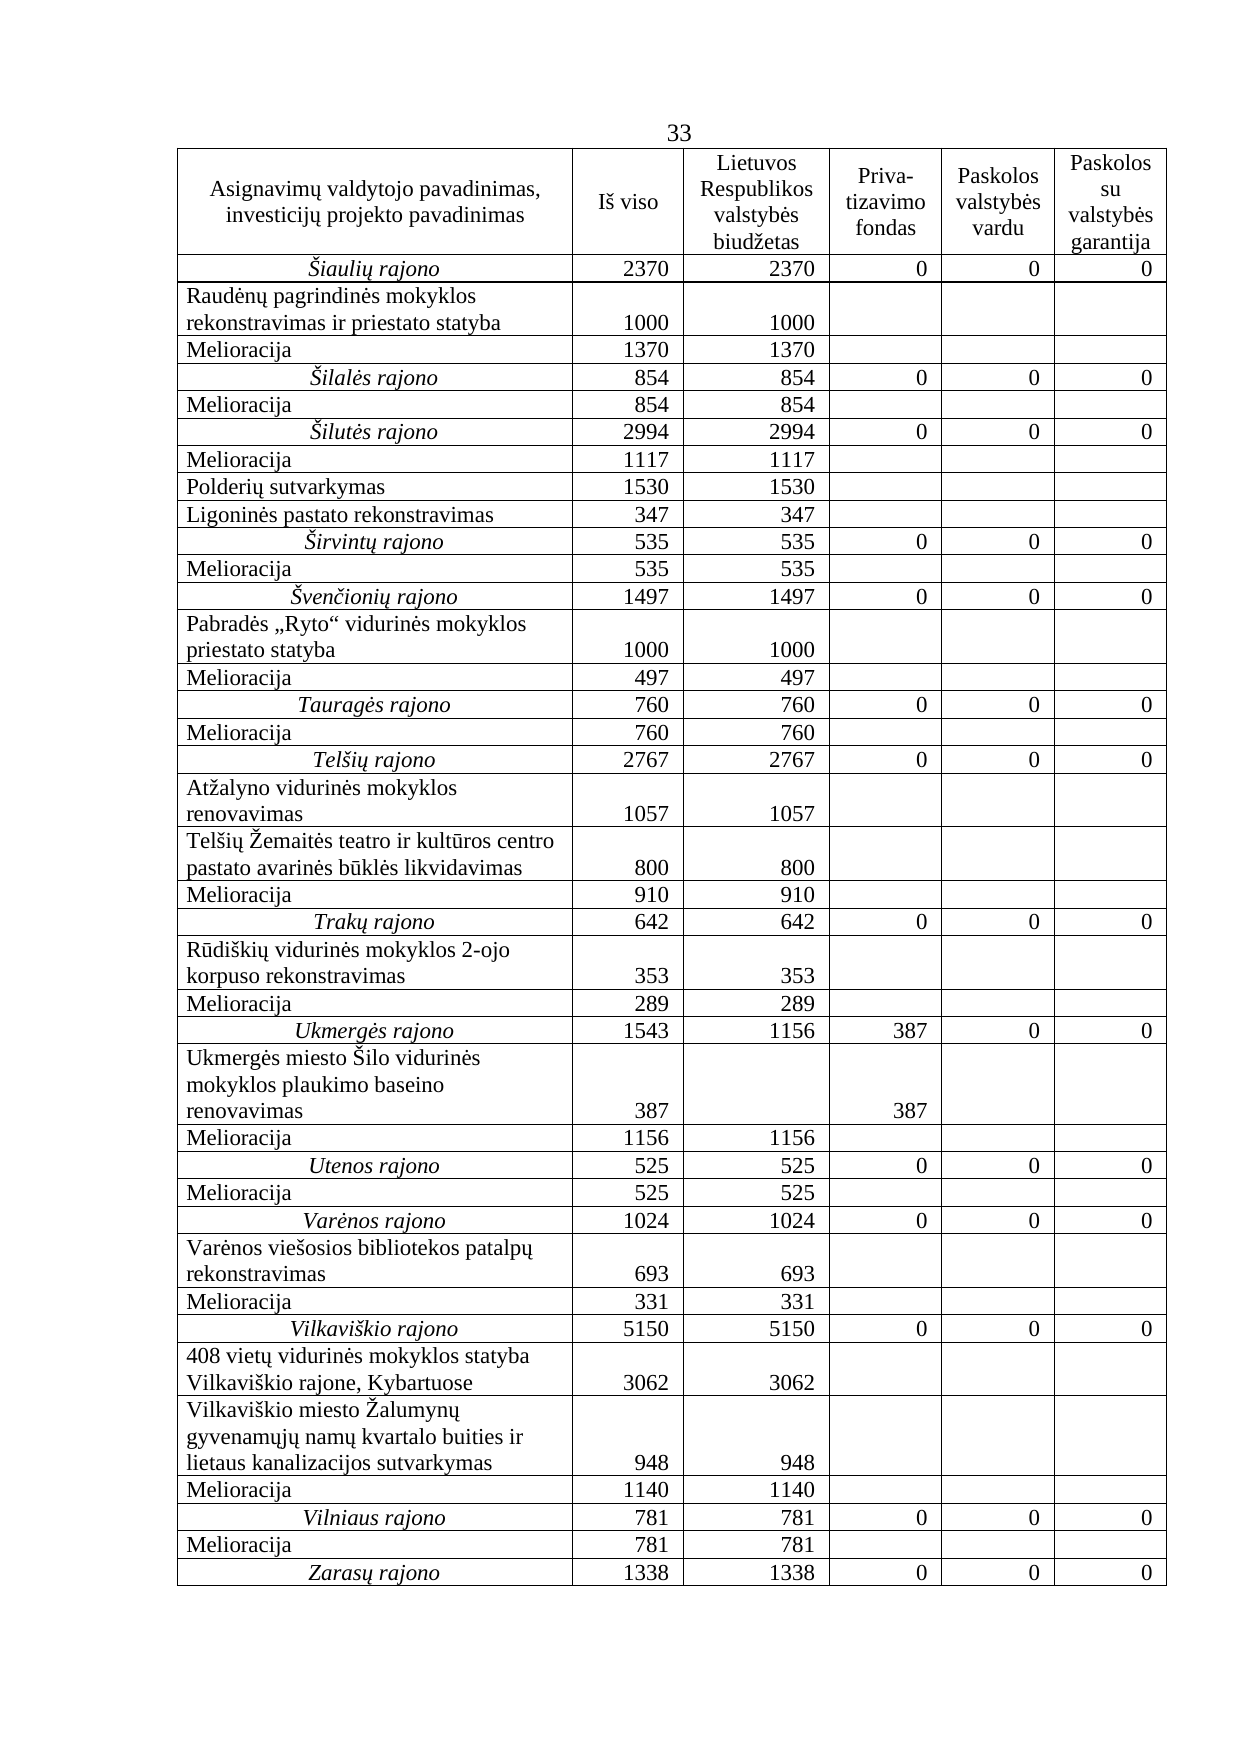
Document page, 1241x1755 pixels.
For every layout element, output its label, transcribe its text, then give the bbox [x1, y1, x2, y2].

table_cell [1055, 827, 1166, 880]
table_cell 2994 [684, 419, 829, 445]
table_cell 0 [1055, 1559, 1166, 1585]
table_cell Vilkaviškio miesto Žalumynų gyvenamųjų namų kvartalo buities ir lietaus kanalizacijos sutvarkymas [178, 1396, 572, 1475]
table_cell 1497 [684, 583, 829, 609]
table_cell Rūdiškių vidurinės mokyklos 2-ojo korpuso rekonstravimas [178, 936, 572, 988]
table_cell 0 [942, 691, 1054, 718]
table_cell [830, 1476, 941, 1503]
table_cell [942, 936, 1054, 988]
table_cell [942, 1531, 1054, 1558]
table_cell Melioracija [178, 336, 572, 363]
table_cell 525 [573, 1179, 683, 1206]
table_cell 5150 [684, 1315, 829, 1342]
table_cell 1024 [573, 1207, 683, 1233]
table_header Asignavimų valdytojo pavadinimas, investicijų projekto pavadinimas [178, 149, 572, 254]
table_cell 525 [573, 1152, 683, 1178]
table_cell 1000 [573, 283, 683, 335]
table_cell 0 [1055, 1152, 1166, 1178]
table_cell [1055, 1343, 1166, 1395]
table_cell 0 [830, 419, 941, 445]
table_cell 781 [573, 1504, 683, 1530]
table_cell [1055, 501, 1166, 527]
table_cell 948 [684, 1396, 829, 1475]
table_cell 497 [573, 664, 683, 690]
table_cell [830, 555, 941, 582]
table_cell [1055, 336, 1166, 363]
table_cell 535 [573, 528, 683, 554]
table_cell Melioracija [178, 1125, 572, 1151]
table_cell 642 [684, 909, 829, 935]
table_cell 0 [830, 746, 941, 772]
table_cell 1057 [684, 774, 829, 826]
table_cell 535 [684, 528, 829, 554]
table_cell 2767 [684, 746, 829, 772]
table_cell [830, 664, 941, 690]
table_cell [1055, 719, 1166, 745]
table_cell 0 [1055, 528, 1166, 554]
table_cell Pabradės „Ryto“ vidurinės mokyklos priestato statyba [178, 610, 572, 663]
table_cell 1370 [684, 336, 829, 363]
table_cell 387 [573, 1044, 683, 1123]
table_cell 781 [684, 1531, 829, 1558]
table_cell 693 [684, 1234, 829, 1287]
table_cell [1055, 473, 1166, 499]
table_cell [942, 555, 1054, 582]
table_cell 1140 [684, 1476, 829, 1503]
table_cell [1055, 1288, 1166, 1314]
table_cell [942, 1396, 1054, 1475]
table_cell 0 [830, 583, 941, 609]
table_cell 854 [684, 391, 829, 417]
table_cell [942, 881, 1054, 907]
table_cell Švenčionių rajono [178, 583, 572, 609]
table_cell [1055, 283, 1166, 335]
table_cell 0 [942, 746, 1054, 772]
table_cell 2370 [684, 255, 829, 281]
table_cell 0 [1055, 255, 1166, 281]
table_cell Vilkaviškio rajono [178, 1315, 572, 1342]
table_cell [1055, 1044, 1166, 1123]
table_cell [942, 1234, 1054, 1287]
table_cell 0 [942, 364, 1054, 390]
table_cell [830, 827, 941, 880]
table_cell 387 [830, 1017, 941, 1043]
table_cell [942, 336, 1054, 363]
table_cell 0 [1055, 364, 1166, 390]
table_cell 0 [830, 1207, 941, 1233]
table_cell Melioracija [178, 1288, 572, 1314]
table_cell 525 [684, 1179, 829, 1206]
table_cell Melioracija [178, 990, 572, 1016]
table_cell 1370 [573, 336, 683, 363]
table_cell [1055, 1396, 1166, 1475]
table_cell 0 [942, 1315, 1054, 1342]
table_cell 387 [830, 1044, 941, 1123]
table_cell 5150 [573, 1315, 683, 1342]
table_cell Melioracija [178, 1476, 572, 1503]
table_cell 0 [942, 255, 1054, 281]
table_cell [942, 827, 1054, 880]
table_cell [942, 283, 1054, 335]
table_cell [830, 1531, 941, 1558]
table_cell [830, 1396, 941, 1475]
table_cell 1156 [573, 1125, 683, 1151]
table_cell 535 [684, 555, 829, 582]
table_cell Raudėnų pagrindinės mokyklos rekonstravimas ir priestato statyba [178, 283, 572, 335]
table_cell Zarasų rajono [178, 1559, 572, 1585]
table_cell Tauragės rajono [178, 691, 572, 718]
table_cell 2767 [573, 746, 683, 772]
table_cell 289 [684, 990, 829, 1016]
table_cell 1117 [573, 446, 683, 472]
table_cell Melioracija [178, 391, 572, 417]
table_cell 642 [573, 909, 683, 935]
table_cell 0 [830, 909, 941, 935]
table_cell 0 [830, 1315, 941, 1342]
table_cell 1156 [684, 1017, 829, 1043]
table_cell 1338 [684, 1559, 829, 1585]
table_cell [942, 664, 1054, 690]
table_cell 1338 [573, 1559, 683, 1585]
table_cell [942, 719, 1054, 745]
table_cell Šilutės rajono [178, 419, 572, 445]
table_cell 0 [1055, 746, 1166, 772]
table_cell 0 [1055, 1207, 1166, 1233]
table_cell [1055, 1125, 1166, 1151]
table_cell [830, 336, 941, 363]
table_cell 0 [942, 909, 1054, 935]
table_header Paskolos valstybės vardu [942, 149, 1054, 254]
table_cell Polderių sutvarkymas [178, 473, 572, 499]
table_cell 0 [942, 1017, 1054, 1043]
table_cell Melioracija [178, 555, 572, 582]
table_cell 0 [1055, 419, 1166, 445]
table_cell 0 [1055, 1504, 1166, 1530]
table_cell 1530 [684, 473, 829, 499]
table_cell Melioracija [178, 664, 572, 690]
table_header Paskolos su valstybės garantija [1055, 149, 1166, 254]
table_cell [830, 1288, 941, 1314]
table_cell [1055, 881, 1166, 907]
table_cell 0 [942, 1559, 1054, 1585]
table_cell [942, 990, 1054, 1016]
table_cell Ukmergės miesto Šilo vidurinės mokyklos plaukimo baseino renovavimas [178, 1044, 572, 1123]
table_cell 0 [942, 1152, 1054, 1178]
table_header Lietuvos Respublikos valstybės biudžetas [684, 149, 829, 254]
table_cell 0 [1055, 1017, 1166, 1043]
table_cell 1117 [684, 446, 829, 472]
table_cell 1140 [573, 1476, 683, 1503]
table_cell 0 [942, 419, 1054, 445]
table_cell 0 [830, 1504, 941, 1530]
table_cell Šilalės rajono [178, 364, 572, 390]
table_cell [1055, 774, 1166, 826]
table_cell 0 [830, 1559, 941, 1585]
table_cell Melioracija [178, 446, 572, 472]
table_cell [1055, 1179, 1166, 1206]
table_cell 948 [573, 1396, 683, 1475]
table_cell [942, 1125, 1054, 1151]
table_header Priva-tizavimo fondas [830, 149, 941, 254]
table_cell Trakų rajono [178, 909, 572, 935]
table_cell 800 [684, 827, 829, 880]
table_cell Melioracija [178, 881, 572, 907]
table_cell [1055, 610, 1166, 663]
table_cell 800 [573, 827, 683, 880]
table_cell [830, 610, 941, 663]
table_cell 408 vietų vidurinės mokyklos statyba Vilkaviškio rajone, Kybartuose [178, 1343, 572, 1395]
table_cell [942, 1179, 1054, 1206]
table_cell [830, 473, 941, 499]
table_cell [942, 446, 1054, 472]
table_cell 0 [942, 583, 1054, 609]
table_cell 525 [684, 1152, 829, 1178]
table_cell 1530 [573, 473, 683, 499]
table_cell 331 [573, 1288, 683, 1314]
table_cell [1055, 1234, 1166, 1287]
table_cell [1055, 1531, 1166, 1558]
table_cell [1055, 1476, 1166, 1503]
table_cell Varėnos viešosios bibliotekos patalpų rekonstravimas [178, 1234, 572, 1287]
table_cell [1055, 936, 1166, 988]
table_cell 0 [942, 1207, 1054, 1233]
table_cell 3062 [684, 1343, 829, 1395]
table_cell [830, 1343, 941, 1395]
table_cell [830, 1179, 941, 1206]
table_cell [942, 1044, 1054, 1123]
table_cell [830, 1234, 941, 1287]
table_cell 854 [573, 391, 683, 417]
table_cell 289 [573, 990, 683, 1016]
table_cell [830, 774, 941, 826]
table_cell 760 [573, 719, 683, 745]
table_cell 1497 [573, 583, 683, 609]
table_cell Varėnos rajono [178, 1207, 572, 1233]
table_cell Šiaulių rajono [178, 255, 572, 281]
table_cell [830, 446, 941, 472]
table_cell [1055, 990, 1166, 1016]
table_cell [1055, 664, 1166, 690]
table_cell 0 [942, 528, 1054, 554]
table_cell 353 [684, 936, 829, 988]
table_cell 347 [573, 501, 683, 527]
table_cell 497 [684, 664, 829, 690]
table_cell [942, 1476, 1054, 1503]
table_cell 3062 [573, 1343, 683, 1395]
table_cell 331 [684, 1288, 829, 1314]
table_cell 910 [573, 881, 683, 907]
table_cell 760 [684, 719, 829, 745]
table_cell [830, 990, 941, 1016]
table_cell [830, 881, 941, 907]
table_cell 1000 [573, 610, 683, 663]
table_cell 0 [830, 528, 941, 554]
table_cell 693 [573, 1234, 683, 1287]
table_cell 1000 [684, 283, 829, 335]
table_cell 781 [684, 1504, 829, 1530]
table_cell [1055, 555, 1166, 582]
table_cell Telšių rajono [178, 746, 572, 772]
table_cell [942, 501, 1054, 527]
table_cell [942, 774, 1054, 826]
table_cell [830, 936, 941, 988]
table_cell 760 [573, 691, 683, 718]
table_cell Ligoninės pastato rekonstravimas [178, 501, 572, 527]
table_cell 535 [573, 555, 683, 582]
table_cell 2370 [573, 255, 683, 281]
table_cell 0 [942, 1504, 1054, 1530]
table_cell Melioracija [178, 1531, 572, 1558]
table_cell 854 [573, 364, 683, 390]
table_cell Atžalyno vidurinės mokyklos renovavimas [178, 774, 572, 826]
table_cell 1543 [573, 1017, 683, 1043]
table_cell 0 [1055, 691, 1166, 718]
table_cell Melioracija [178, 1179, 572, 1206]
table_cell [942, 1343, 1054, 1395]
table_cell Melioracija [178, 719, 572, 745]
table_cell 0 [830, 364, 941, 390]
table_cell [830, 1125, 941, 1151]
table_cell Utenos rajono [178, 1152, 572, 1178]
table_cell Širvintų rajono [178, 528, 572, 554]
table_cell 760 [684, 691, 829, 718]
table_cell Vilniaus rajono [178, 1504, 572, 1530]
table_cell 353 [573, 936, 683, 988]
table_cell 0 [1055, 583, 1166, 609]
table_cell [830, 391, 941, 417]
table_cell 347 [684, 501, 829, 527]
table_cell 854 [684, 364, 829, 390]
table_cell Ukmergės rajono [178, 1017, 572, 1043]
table_cell [942, 391, 1054, 417]
table_cell 1024 [684, 1207, 829, 1233]
table_header Iš viso [573, 149, 683, 254]
table_cell 0 [830, 691, 941, 718]
table_cell 2994 [573, 419, 683, 445]
table_cell 0 [1055, 1315, 1166, 1342]
table_cell 1000 [684, 610, 829, 663]
table_cell [942, 1288, 1054, 1314]
table_cell 0 [830, 255, 941, 281]
table_cell Telšių Žemaitės teatro ir kultūros centro pastato avarinės būklės likvidavimas [178, 827, 572, 880]
table_cell [830, 719, 941, 745]
table_cell [684, 1044, 829, 1123]
table_cell 1057 [573, 774, 683, 826]
table_cell [942, 610, 1054, 663]
table_cell 0 [1055, 909, 1166, 935]
table_cell 1156 [684, 1125, 829, 1151]
table_cell 0 [830, 1152, 941, 1178]
table_cell [830, 283, 941, 335]
table_cell 781 [573, 1531, 683, 1558]
table_cell [1055, 446, 1166, 472]
table_cell 910 [684, 881, 829, 907]
table_cell [830, 501, 941, 527]
table_cell [942, 473, 1054, 499]
table_cell [1055, 391, 1166, 417]
